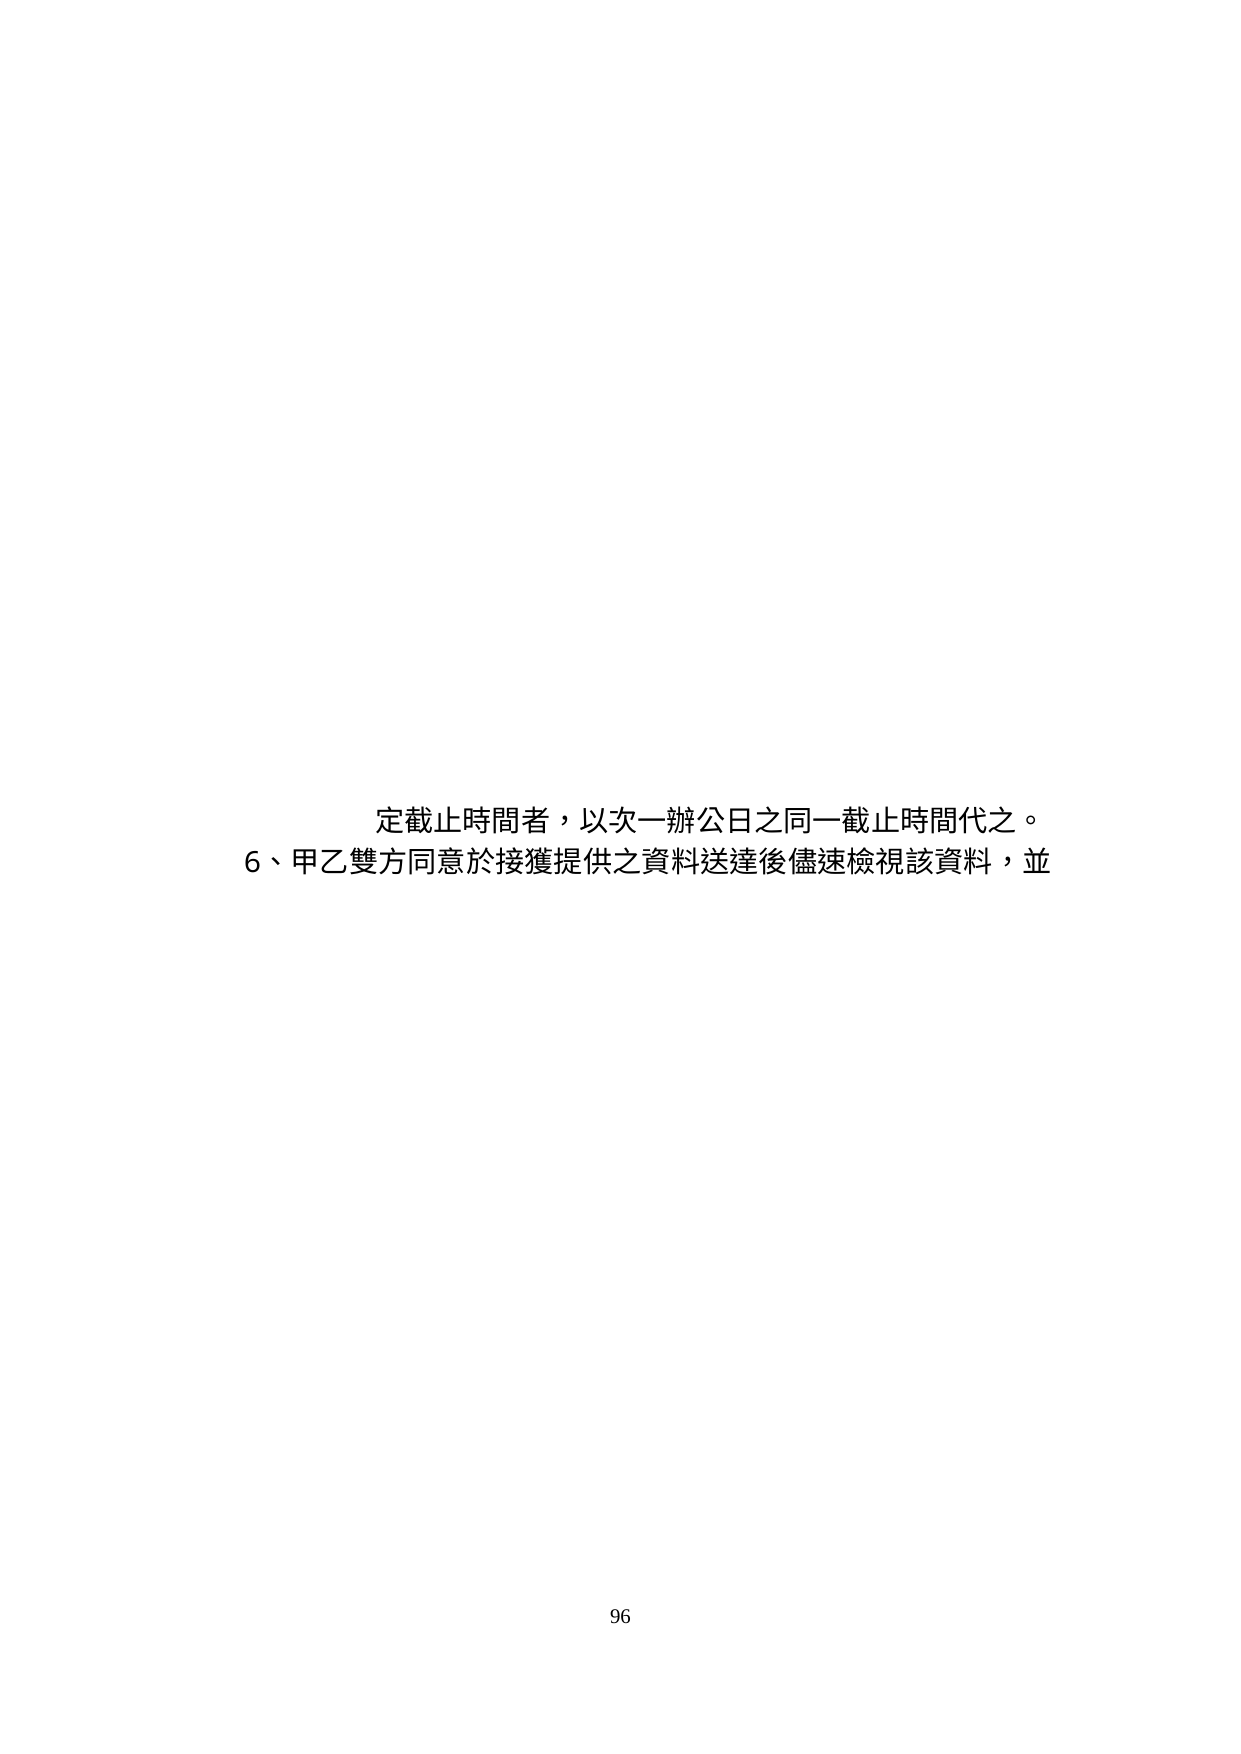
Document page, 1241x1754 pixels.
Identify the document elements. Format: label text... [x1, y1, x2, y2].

list 甲乙雙方同意於接獲提供之資料送達後儘速檢視該資料，並 [244, 839, 1053, 881]
list 定截止時間者，以次一辦公日之同一截止時間代之。 [281, 777, 1050, 839]
